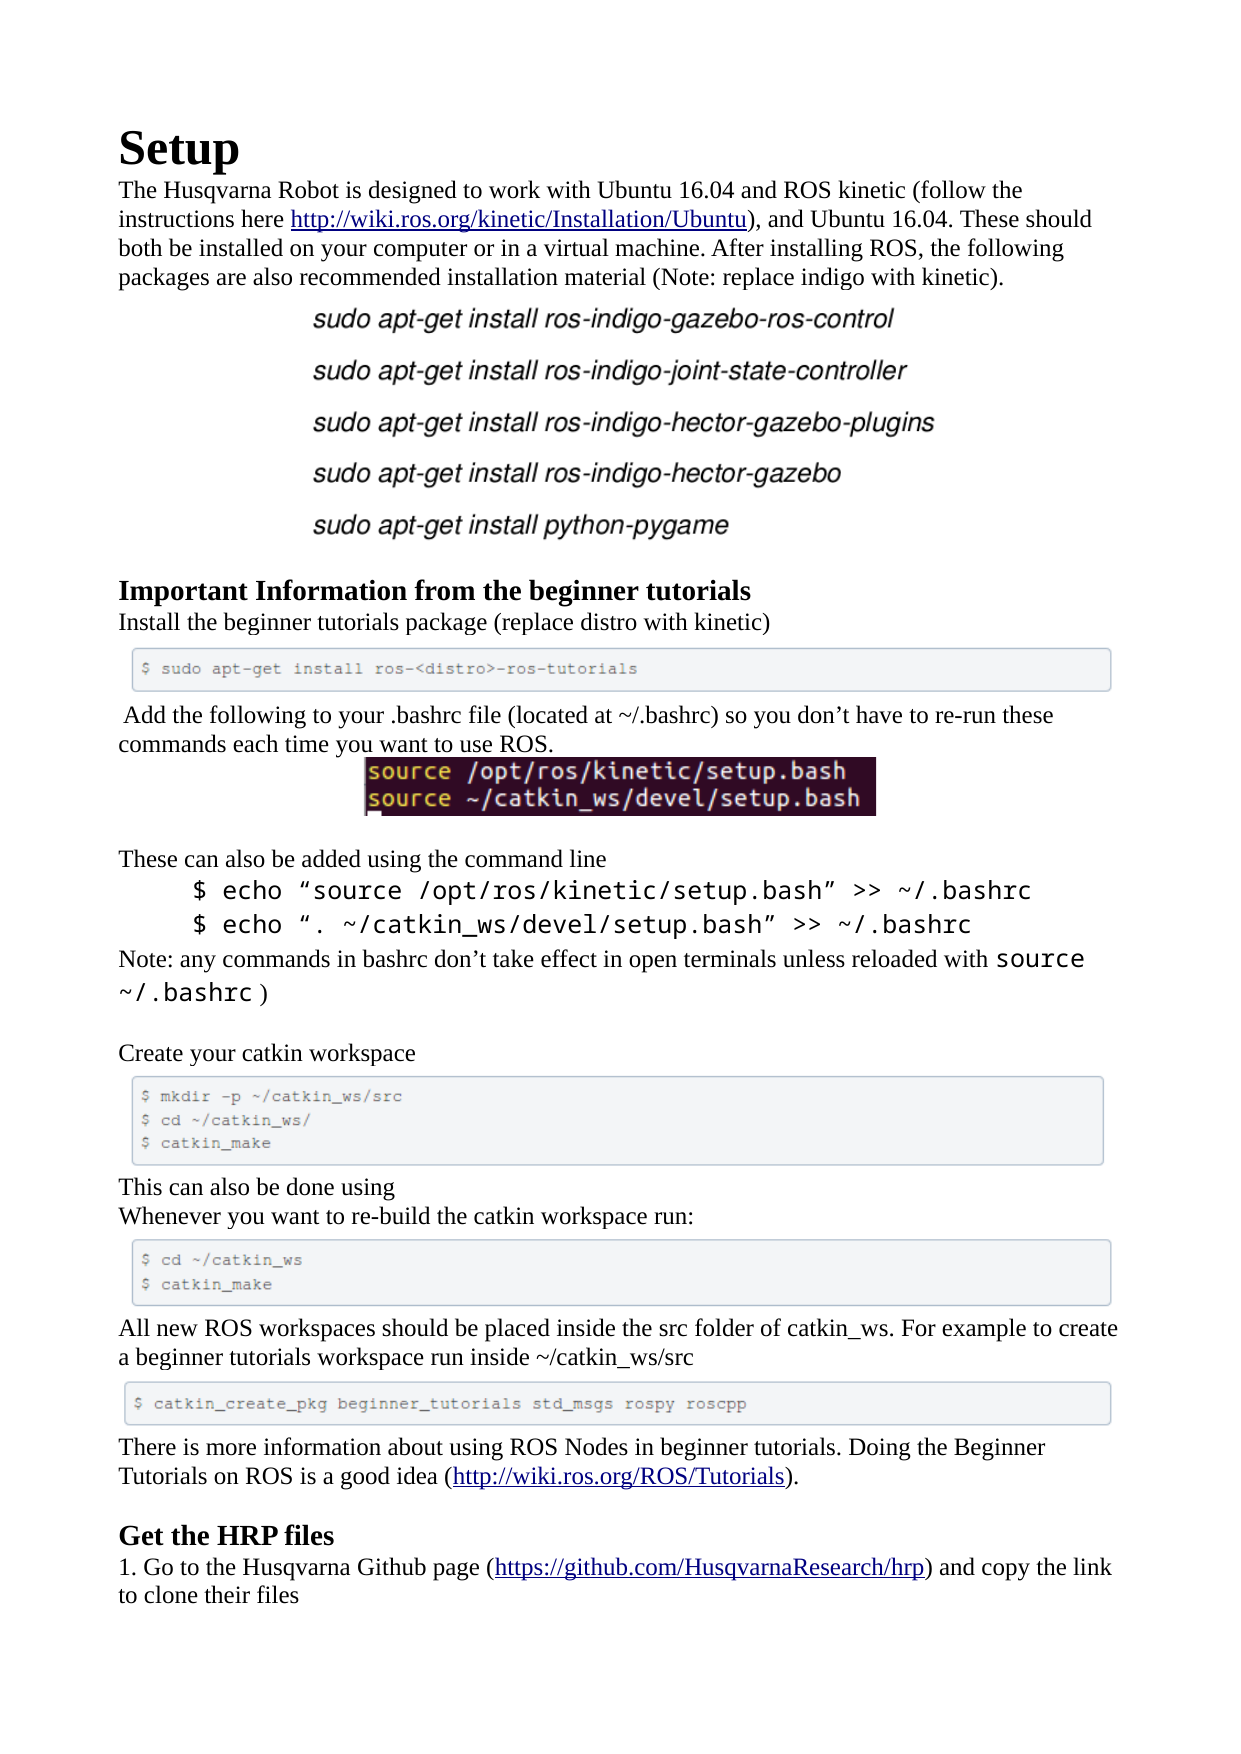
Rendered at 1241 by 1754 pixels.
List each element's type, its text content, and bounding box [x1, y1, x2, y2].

text Note: any commands in bashrc don’t take effect in open terminals unless reloaded with source ~/.bashrc ) [118, 941, 1122, 1009]
text Install the beginner tutorials package (replace distro with kinetic) [118, 607, 1122, 635]
text 1. Go to the Husqvarna Github page (https://github.com/HusqvarnaResearch/hrp) and copy the link to clone their files [118, 1552, 1122, 1609]
text Create your catkin workspace [118, 1038, 1122, 1066]
picture [118, 1229, 1123, 1314]
text Important Information from the beginner tutorials [118, 573, 1122, 607]
picture [363, 757, 877, 816]
text Whenever you want to re-build the catkin workspace run: [118, 1201, 1122, 1229]
picture [118, 635, 1123, 701]
picture [280, 290, 961, 558]
text $ echo “. ~/catkin_ws/devel/setup.bash” >> ~/.bashrc [118, 907, 1122, 941]
picture [118, 1066, 1123, 1172]
text Get the HRP files [118, 1518, 1122, 1552]
text Add the following to your .bashrc file (located at ~/.bashrc) so you don’t have to re-run these commands each time you want to use ROS. [118, 701, 1122, 758]
text $ echo “source /opt/ros/kinetic/setup.bash” >> ~/.bashrc [118, 873, 1122, 907]
text These can also be added using the command line [118, 844, 1122, 873]
text There is more information about using ROS Nodes in beginner tutorials. Doing the Beginner Tutorials on ROS is a good idea (http://wiki.ros.org/ROS/Tutorials). [118, 1432, 1122, 1489]
text This can also be done using [118, 1172, 1122, 1201]
text All new ROS workspaces should be placed inside the src folder of catkin_ws. For example to create a beginner tutorials workspace run inside ~/catkin_ws/src [118, 1314, 1122, 1370]
text The Husqvarna Robot is designed to work with Ubuntu 16.04 and ROS kinetic (follow the instructions here http://wiki.ros.org/kinetic/Installation/Ubuntu), and Ubuntu 16.04. These should both be installed on your computer or in a virtual machine. After installing ROS, the following packages are also recommended installation material (Note: replace indigo with kinetic). [118, 176, 1122, 291]
picture [118, 1370, 1123, 1432]
text Setup [118, 118, 1122, 176]
